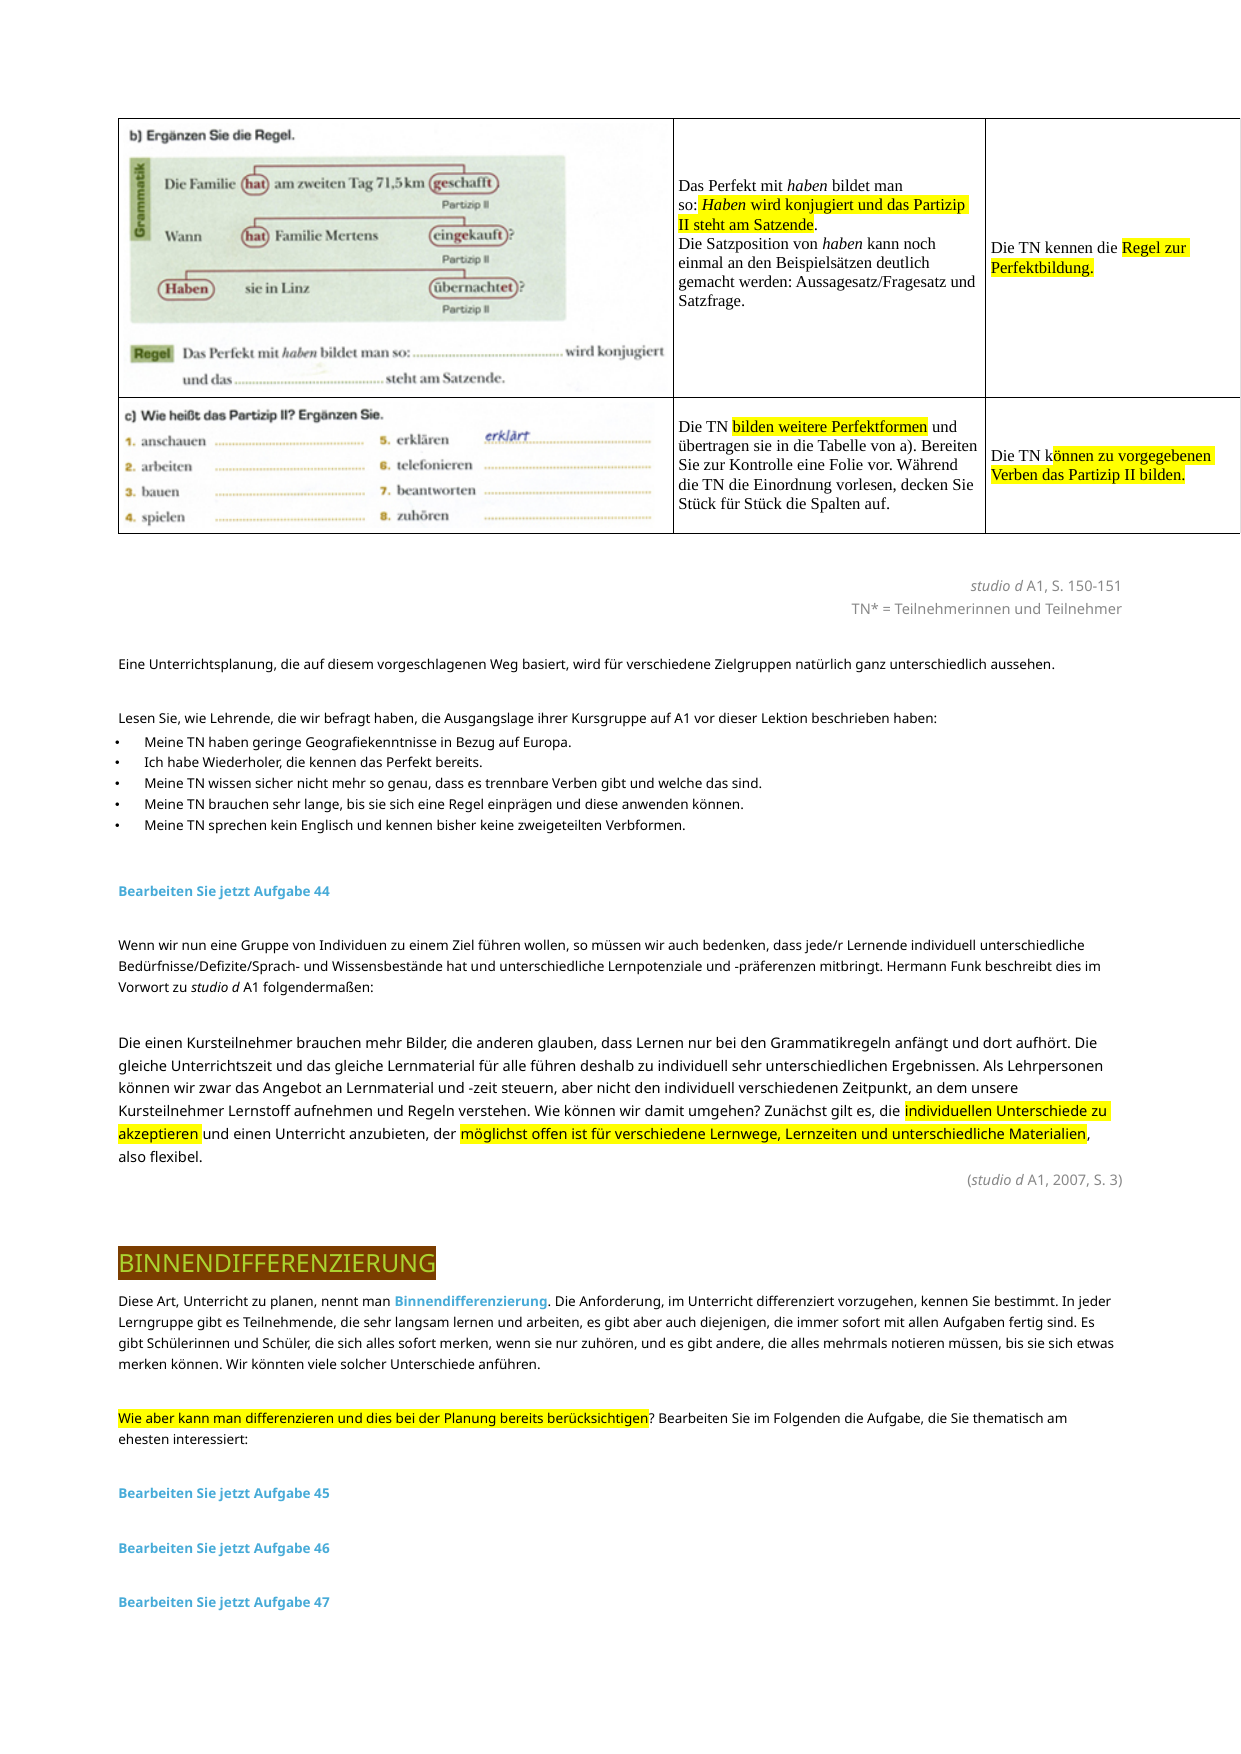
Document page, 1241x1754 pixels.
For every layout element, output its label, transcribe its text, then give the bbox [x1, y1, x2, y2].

table_cell [119, 119, 673, 397]
text studio d A1, S. 150-151 [118, 576, 1122, 596]
picture [123, 402, 655, 528]
text Bearbeiten Sie jetzt Aufgabe 45 [118, 1484, 1122, 1503]
text Bearbeiten Sie jetzt Aufgabe 46 [118, 1539, 1122, 1557]
text Bearbeiten Sie jetzt Aufgabe 47 [118, 1593, 1122, 1611]
list Meine TN wissen sicher nicht mehr so genau, dass es trennbare Verben gibt und welche das sind. [118, 772, 1122, 793]
text Wenn wir nun eine Gruppe von Individuen zu einem Ziel führen wollen, so müssen wir auch bedenken, dass jede/r Lernende individuell unterschiedliche Bedürfnisse/Defizite/Sprach- und Wissensbestände hat und unterschiedliche Lernpotenziale und -präferenzen mitbringt. Hermann Funk beschreibt dies im Vorwort zu studio d A1 folgendermaßen: [118, 936, 1122, 997]
table_cell Die TN bilden weitere Perfektformen und übertragen sie in die Tabelle von a). Bereiten Sie zur Kontrolle eine Folie vor. Während die TN die Einordnung vorlesen, decken Sie Stück für Stück die Spalten auf. [674, 398, 985, 533]
picture [123, 123, 668, 392]
text Bearbeiten Sie jetzt Aufgabe 44 [118, 882, 1122, 900]
list Meine TN brauchen sehr lange, bis sie sich eine Regel einprägen und diese anwenden können. [118, 793, 1122, 813]
text Eine Unterrichtsplanung, die auf diesem vorgeschlagenen Weg basiert, wird für verschiedene Zielgruppen natürlich ganz unterschiedlich aussehen. [118, 655, 1122, 673]
text (studio d A1, 2007, S. 3) [118, 1169, 1122, 1189]
table_cell Das Perfekt mit haben bildet man so: Haben wird konjugiert und das Partizip II steht am Satzende. Die Satzposition von haben kann noch einmal an den Beispielsätzen deutlich gemacht werden: Aussagesatz/Fragesatz und Satzfrage. [674, 119, 985, 397]
list Meine TN haben geringe Geografiekenntnisse in Bezug auf Europa. [118, 730, 1122, 751]
text TN* = Teilnehmerinnen und Teilnehmer [118, 599, 1122, 619]
table_cell [119, 398, 673, 533]
table_cell Die TN kennen die Regel zur Perfektbildung. [986, 119, 1240, 397]
table_cell Die TN können zu vorgegebenen Verben das Partizip II bilden. [986, 398, 1240, 533]
list Ich habe Wiederholer, die kennen das Perfekt bereits. [118, 751, 1122, 772]
text Diese Art, Unterricht zu planen, nennt man Binnendifferenzierung. Die Anforderung, im Unterricht differenziert vorzugehen, kennen Sie bestimmt. In jeder Lerngruppe gibt es Teilnehmende, die sehr langsam lernen und arbeiten, es gibt aber auch diejenigen, die immer sofort mit allen Aufgaben fertig sind. Es gibt Schülerinnen und Schüler, die sich alles sofort merken, wenn sie nur zuhören, und es gibt andere, die alles mehrmals notieren müssen, bis sie sich etwas merken können. Wir könnten viele solcher Unterschiede anführen. [118, 1292, 1122, 1373]
text Die einen Kursteilnehmer brauchen mehr Bilder, die anderen glauben, dass Lernen nur bei den Grammatikregeln anfängt und dort aufhört. Die gleiche Unterrichtszeit und das gleiche Lernmaterial für alle führen deshalb zu individuell sehr unterschiedlichen Ergebnissen. Als Lehrpersonen können wir zwar das Angebot an Lernmaterial und -zeit steuern, aber nicht den individuell verschiedenen Zeitpunkt, an dem unsere Kursteilnehmer Lernstoff aufnehmen und Regeln verstehen. Wie können wir damit umgehen? Zunächst gilt es, die individuellen Unterschiede zu akzeptieren und einen Unterricht anzubieten, der möglichst offen ist für verschiedene Lernwege, Lernzeiten und unterschiedliche Materialien, also flexibel. [118, 1032, 1122, 1166]
list Meine TN sprechen kein Englisch und kennen bisher keine zweigeteilten Verbformen. [118, 813, 1122, 834]
text Wie aber kann man differenzieren und dies bei der Planung bereits berücksichtigen? Bearbeiten Sie im Folgenden die Aufgabe, die Sie thematisch am ehesten interessiert: [118, 1409, 1122, 1449]
subtitle BINNENDIFFERENZIERUNG [118, 1246, 1122, 1280]
text Lesen Sie, wie Lehrende, die wir befragt haben, die Ausgangslage ihrer Kursgruppe auf A1 vor dieser Lektion beschrieben haben: [118, 709, 1122, 727]
